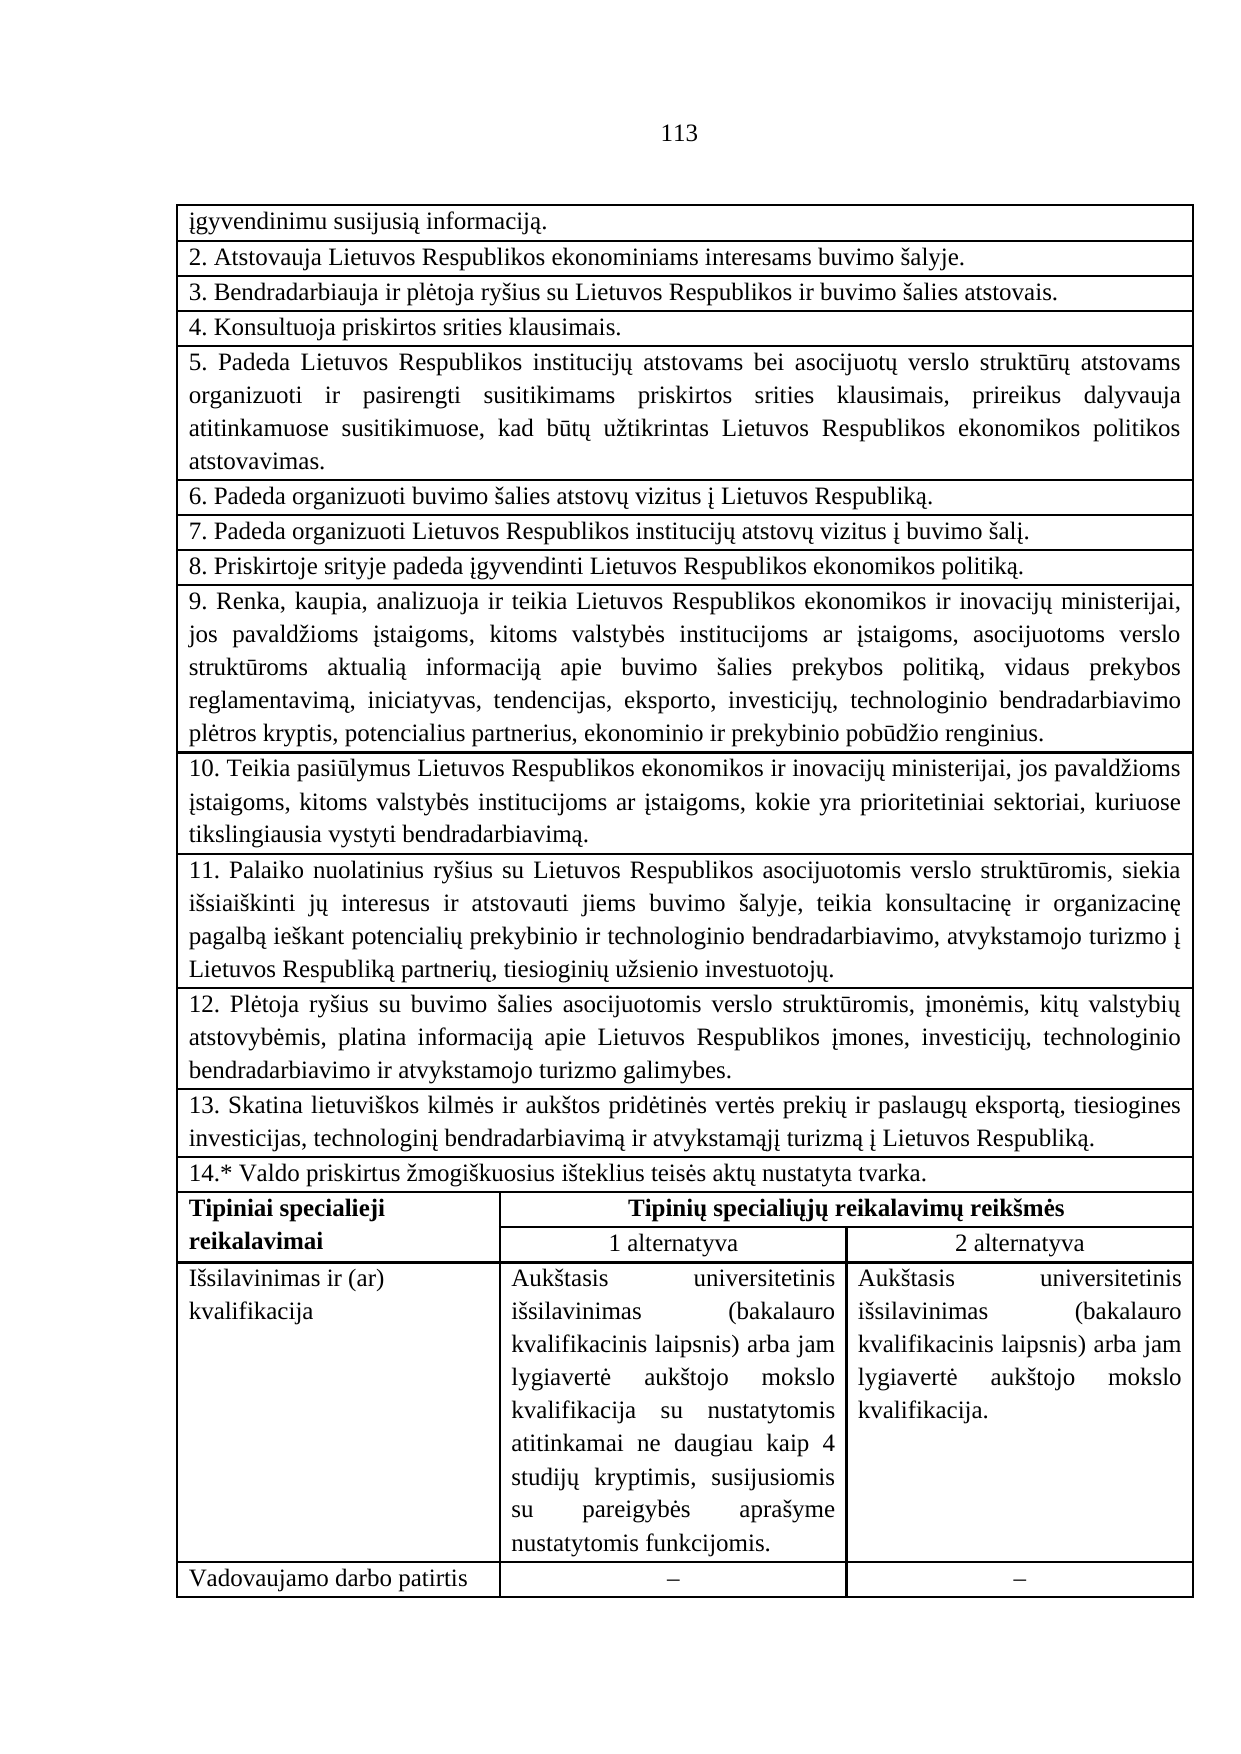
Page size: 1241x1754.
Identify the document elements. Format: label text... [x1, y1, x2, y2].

table_cell 2 alternatyva [848, 1228, 1192, 1261]
table_cell 1 alternatyva [501, 1228, 845, 1261]
table_cell – [848, 1563, 1192, 1596]
table_cell 12. Plėtoja ryšius su buvimo šalies asocijuotomis verslo struktūromis, įmonėmis, kitų valstybių atstovybėmis, platina informaciją apie Lietuvos Respublikos įmones, investicijų, technologinio bendradarbiavimo ir atvykstamojo turizmo galimybes. [178, 989, 1192, 1088]
table_cell 14.* Valdo priskirtus žmogiškuosius išteklius teisės aktų nustatyta tvarka. [178, 1158, 1192, 1191]
table_cell 10. Teikia pasiūlymus Lietuvos Respublikos ekonomikos ir inovacijų ministerijai, jos pavaldžioms įstaigoms, kitoms valstybės institucijoms ar įstaigoms, kokie yra prioritetiniai sektoriai, kuriuose tikslingiausia vystyti bendradarbiavimą. [178, 754, 1192, 853]
table_cell Vadovaujamo darbo patirtis [178, 1563, 499, 1596]
table_cell 8. Priskirtoje srityje padeda įgyvendinti Lietuvos Respublikos ekonomikos politiką. [178, 551, 1192, 584]
table_cell – [501, 1563, 845, 1596]
table_cell 11. Palaiko nuolatinius ryšius su Lietuvos Respublikos asocijuotomis verslo struktūromis, siekia išsiaiškinti jų interesus ir atstovauti jiems buvimo šalyje, teikia konsultacinę ir organizacinę pagalbą ieškant potencialių prekybinio ir technologinio bendradarbiavimo, atvykstamojo turizmo į Lietuvos Respubliką partnerių, tiesioginių užsienio investuotojų. [178, 855, 1192, 987]
table_cell Tipinių specialiųjų reikalavimų reikšmės [501, 1193, 1192, 1226]
table_cell įgyvendinimu susijusią informaciją. [178, 206, 1192, 239]
table_cell 9. Renka, kaupia, analizuoja ir teikia Lietuvos Respublikos ekonomikos ir inovacijų ministerijai, jos pavaldžioms įstaigoms, kitoms valstybės institucijoms ar įstaigoms, asocijuotoms verslo struktūroms aktualią informaciją apie buvimo šalies prekybos politiką, vidaus prekybos reglamentavimą, iniciatyvas, tendencijas, eksporto, investicijų, technologinio bendradarbiavimo plėtros kryptis, potencialius partnerius, ekonominio ir prekybinio pobūdžio renginius. [178, 586, 1192, 751]
table_cell Aukštasis universitetinis išsilavinimas (bakalauro kvalifikacinis laipsnis) arba jam lygiavertė aukštojo mokslo kvalifikacija. [848, 1264, 1192, 1561]
table_cell 3. Bendradarbiauja ir plėtoja ryšius su Lietuvos Respublikos ir buvimo šalies atstovais. [178, 277, 1192, 310]
table_cell 2. Atstovauja Lietuvos Respublikos ekonominiams interesams buvimo šalyje. [178, 242, 1192, 274]
table_cell Tipiniai specialieji reikalavimai [178, 1193, 499, 1261]
table_cell 13. Skatina lietuviškos kilmės ir aukštos pridėtinės vertės prekių ir paslaugų eksportą, tiesiogines investicijas, technologinį bendradarbiavimą ir atvykstamąjį turizmą į Lietuvos Respubliką. [178, 1090, 1192, 1156]
table_cell 4. Konsultuoja priskirtos srities klausimais. [178, 312, 1192, 345]
table_cell Aukštasis universitetinis išsilavinimas (bakalauro kvalifikacinis laipsnis) arba jam lygiavertė aukštojo mokslo kvalifikacija su nustatytomis atitinkamai ne daugiau kaip 4 studijų kryptimis, susijusiomis su pareigybės aprašyme nustatytomis funkcijomis. [501, 1264, 845, 1561]
table_cell Išsilavinimas ir (ar) kvalifikacija [178, 1264, 499, 1561]
table_cell 7. Padeda organizuoti Lietuvos Respublikos institucijų atstovų vizitus į buvimo šalį. [178, 516, 1192, 549]
table_cell 6. Padeda organizuoti buvimo šalies atstovų vizitus į Lietuvos Respubliką. [178, 481, 1192, 514]
table_cell 5. Padeda Lietuvos Respublikos institucijų atstovams bei asocijuotų verslo struktūrų atstovams organizuoti ir pasirengti susitikimams priskirtos srities klausimais, prireikus dalyvauja atitinkamuose susitikimuose, kad būtų užtikrintas Lietuvos Respublikos ekonomikos politikos atstovavimas. [178, 347, 1192, 479]
